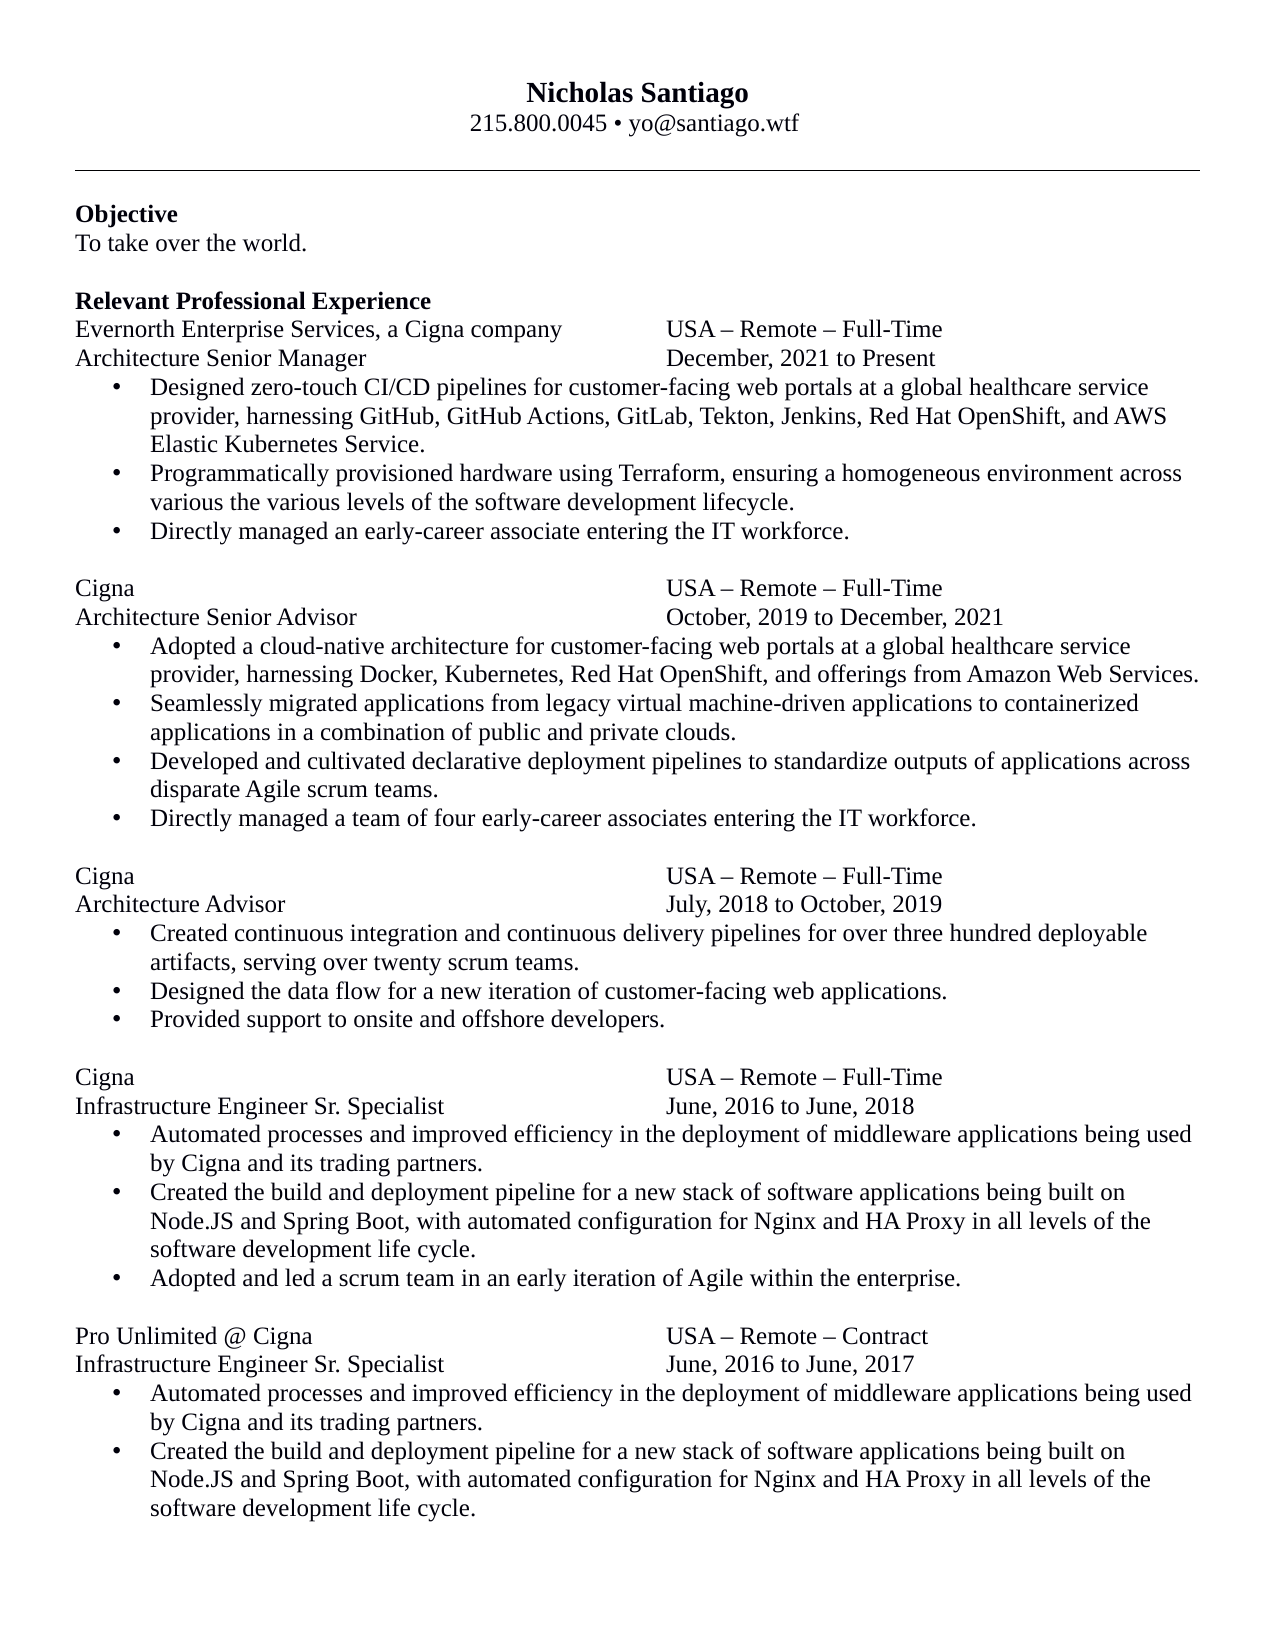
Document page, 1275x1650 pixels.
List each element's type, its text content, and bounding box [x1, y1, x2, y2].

list Created the build and deployment pipeline for a new stack of software applications being built on Node.JS and Spring Boot, with automated configuration for Nginx and HA Proxy in all levels of the software development life cycle. [112, 1177, 1200, 1263]
list Automated processes and improved efficiency in the deployment of middleware applications being used by Cigna and its trading partners. [112, 1119, 1200, 1177]
list Seamlessly migrated applications from legacy virtual machine-driven applications to containerized applications in a combination of public and private clouds. [112, 688, 1200, 746]
list Provided support to onsite and offshore developers. [112, 1004, 1200, 1033]
text Objective [75, 199, 1200, 228]
list Developed and cultivated declarative deployment pipelines to standardize outputs of applications across disparate Agile scrum teams. [112, 746, 1200, 803]
list Adopted and led a scrum team in an early iteration of Agile within the enterprise. [112, 1263, 1200, 1292]
text Relevant Professional Experience [75, 286, 1200, 314]
list Directly managed an early-career associate entering the IT workforce. [112, 516, 1200, 544]
text Pro Unlimited @ Cigna USA – Remote – Contract [75, 1321, 1200, 1349]
text Cigna USA – Remote – Full-Time Architecture Senior Advisor October, 2019 to December, 2021 [75, 573, 1200, 631]
text Infrastructure Engineer Sr. Specialist June, 2016 to June, 2018 [75, 1091, 1200, 1119]
text Cigna USA – Remote – Full-Time [75, 1062, 1200, 1091]
text To take over the world. [75, 228, 1200, 257]
text Nicholas Santiago 215.800.0045 • yo@santiago.wtf [75, 75, 1200, 137]
list Directly managed a team of four early-career associates entering the IT workforce. [112, 803, 1200, 832]
list Created continuous integration and continuous delivery pipelines for over three hundred deployable artifacts, serving over twenty scrum teams. [112, 918, 1200, 976]
list Designed the data flow for a new iteration of customer-facing web applications. [112, 976, 1200, 1004]
text Cigna USA – Remote – Full-Time Architecture Advisor July, 2018 to October, 2019 [75, 861, 1200, 918]
list Automated processes and improved efficiency in the deployment of middleware applications being used by Cigna and its trading partners. [112, 1378, 1200, 1436]
list Created the build and deployment pipeline for a new stack of software applications being built on Node.JS and Spring Boot, with automated configuration for Nginx and HA Proxy in all levels of the software development life cycle. [112, 1436, 1200, 1522]
list Adopted a cloud-native architecture for customer-facing web portals at a global healthcare service provider, harnessing Docker, Kubernetes, Red Hat OpenShift, and offerings from Amazon Web Services. [112, 631, 1200, 688]
text Evernorth Enterprise Services, a Cigna company USA – Remote – Full-Time Architecture Senior Manager December, 2021 to Present [75, 314, 1200, 372]
text Infrastructure Engineer Sr. Specialist June, 2016 to June, 2017 [75, 1349, 1200, 1378]
list Designed zero-touch CI/CD pipelines for customer-facing web portals at a global healthcare service provider, harnessing GitHub, GitHub Actions, GitLab, Tekton, Jenkins, Red Hat OpenShift, and AWS Elastic Kubernetes Service. [112, 372, 1200, 458]
list Programmatically provisioned hardware using Terraform, ensuring a homogeneous environment across various the various levels of the software development lifecycle. [112, 458, 1200, 516]
